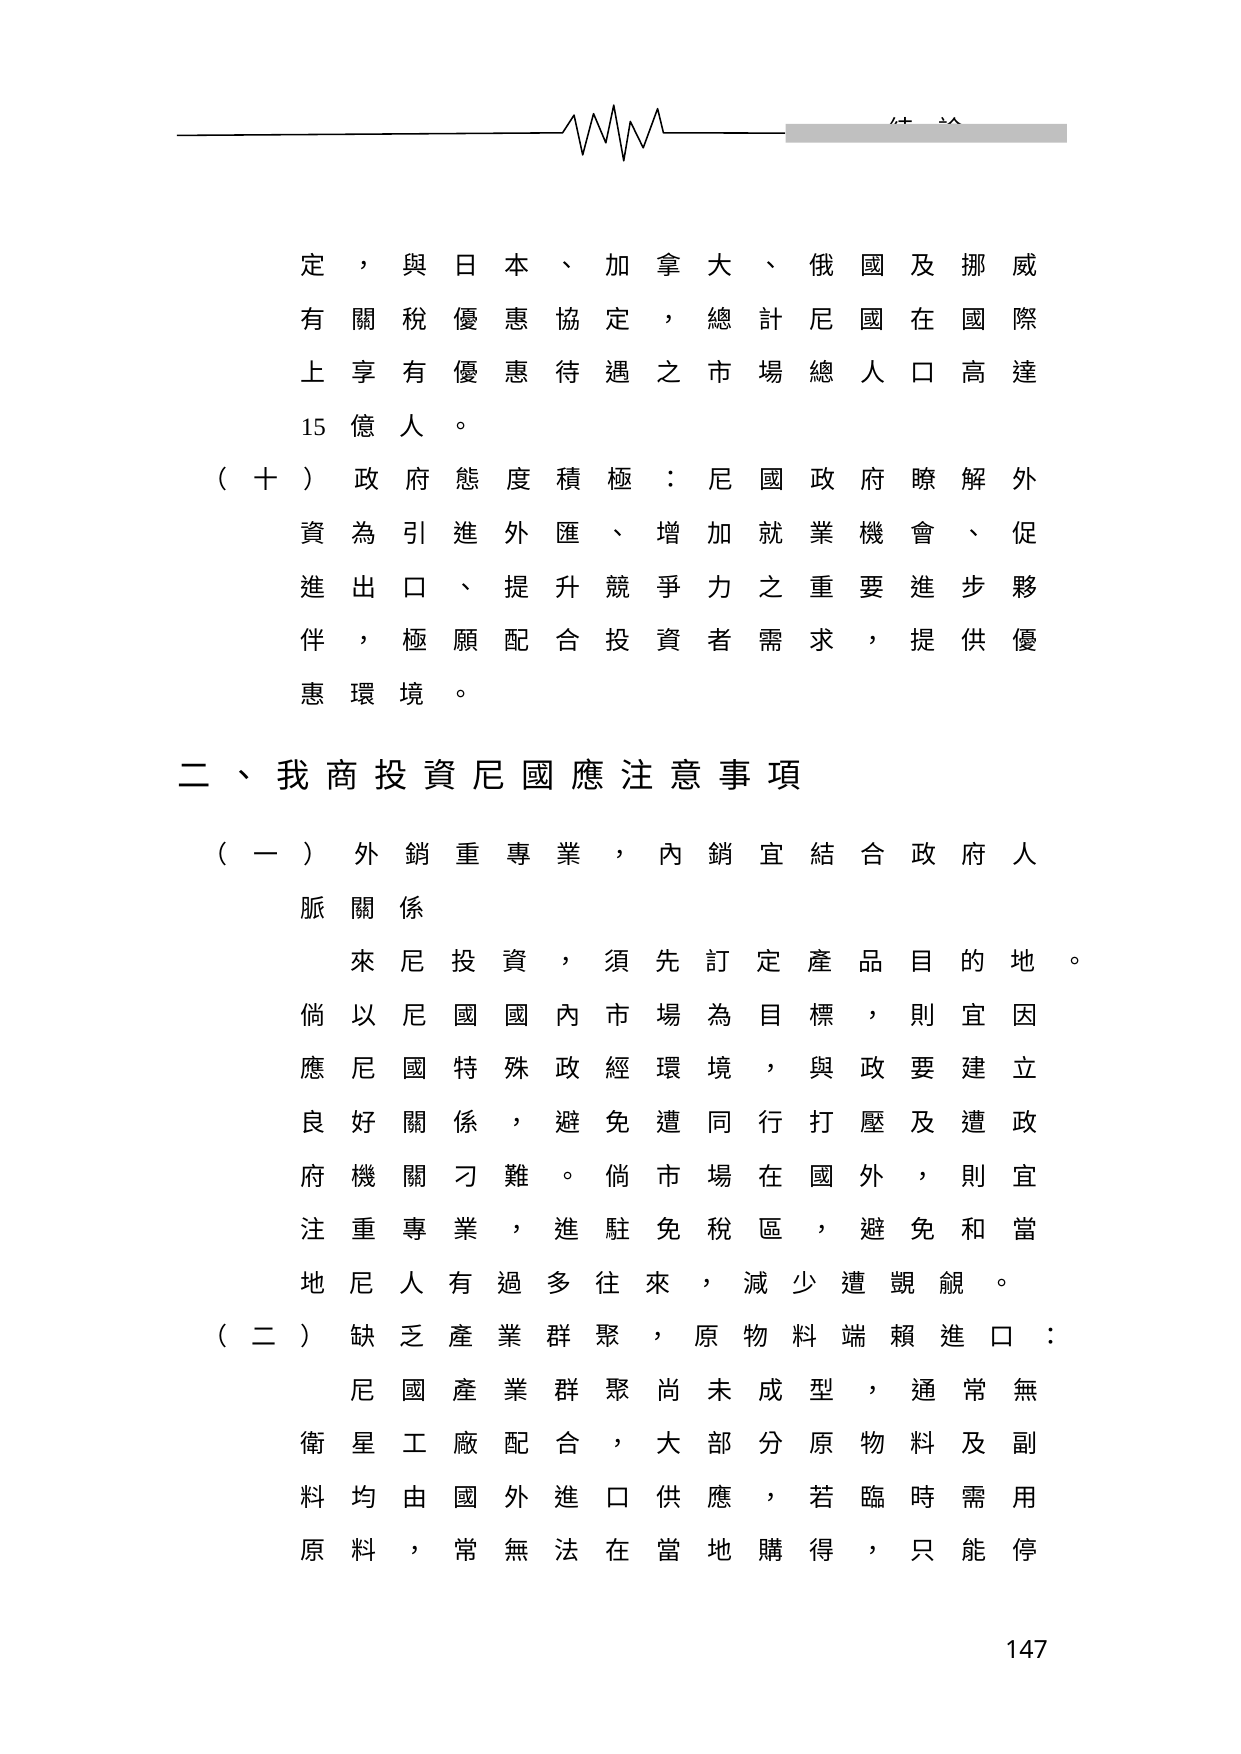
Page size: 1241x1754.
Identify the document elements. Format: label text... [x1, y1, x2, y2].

text 二、我商投資尼國應注意事項 [178, 746, 1063, 799]
text （二）缺乏產業群聚，原物料端賴進口： [202, 1308, 1063, 1362]
text 來尼投資，須先訂定產品目的地。倘以尼國國內市場為目標，則宜因應尼國特殊政經環境，與政要建立良好關係，避免遭同行打壓及遭政府機關刁難。倘市場在國外，則宜注重專業，進駐免稅區，避免和當地尼人有過多往來，減少遭覬覦。 [276, 933, 1063, 1308]
text （十）政府態度積極：尼國政府瞭解外資為引進外匯、增加就業機會、促進出口、提升競爭力之重要進步夥伴，極願配合投資者需求，提供優惠環境。 [202, 451, 1063, 719]
text （一）外銷重專業，內銷宜結合政府人脈關係 [202, 826, 1063, 933]
text 尼國產業群聚尚未成型，通常無衛星工廠配合，大部分原物料及副料均由國外進口供應，若臨時需用原料，常無法在當地購得，只能停 [276, 1362, 1063, 1576]
text 定，與日本、加拿大、俄國及挪威有關稅優惠協定，總計尼國在國際上享有優惠待遇之市場總人口高達15億人。 [202, 237, 1063, 451]
